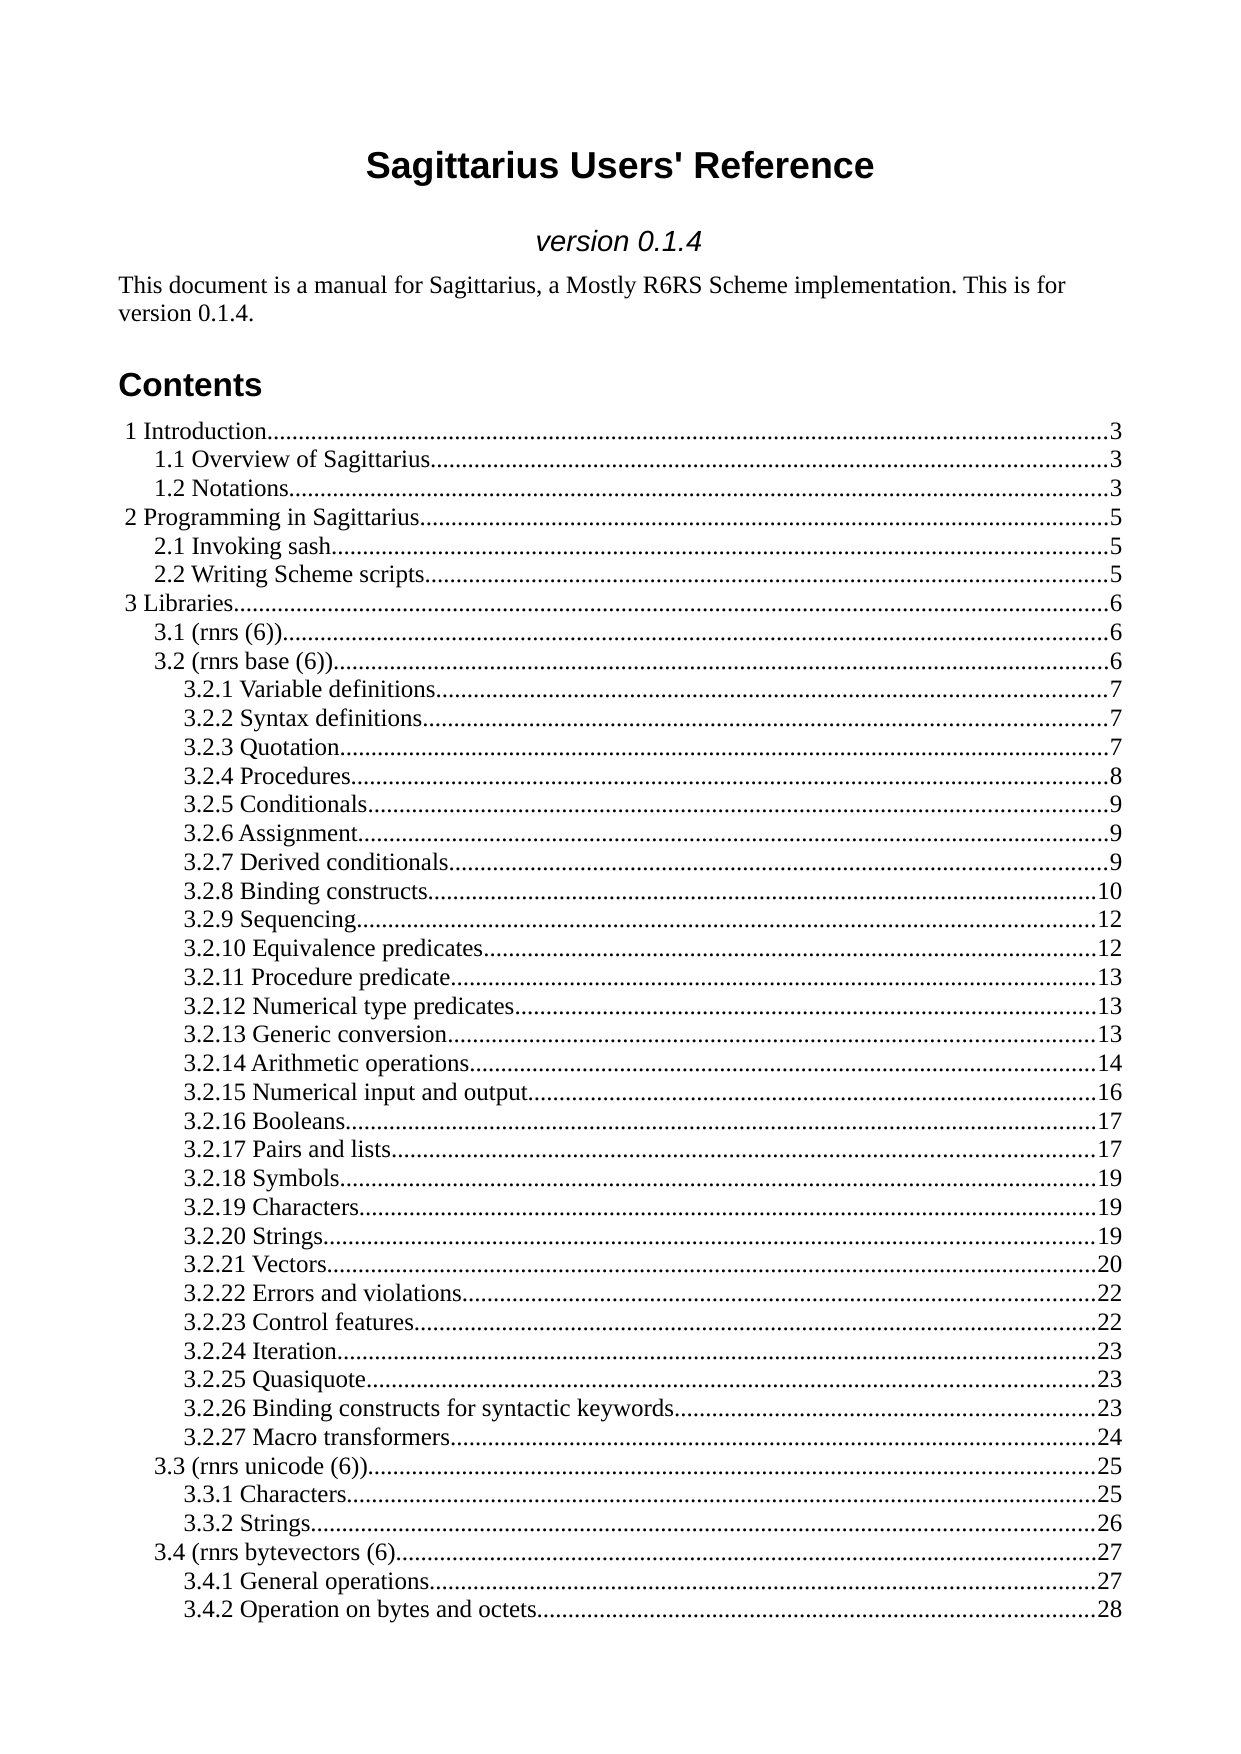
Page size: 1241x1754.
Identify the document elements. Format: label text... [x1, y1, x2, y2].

text 3.2.11 Procedure predicate 13 [177, 962, 1122, 991]
text 3.4 (rnrs bytevectors (6) 27 [148, 1537, 1122, 1566]
text 3.2.17 Pairs and lists 17 [177, 1134, 1122, 1163]
text 3.2.25 Quasiquote 23 [177, 1364, 1122, 1393]
text 3.2.7 Derived conditionals 9 [177, 847, 1122, 876]
text 3.2.18 Symbols 19 [177, 1163, 1122, 1192]
text 3.2.6 Assignment 9 [177, 818, 1122, 847]
text 2.2 Writing Scheme scripts 5 [148, 559, 1122, 588]
text 3 Libraries 6 [118, 588, 1122, 617]
text 3.2.8 Binding constructs 10 [177, 876, 1122, 904]
subtitle Contents [118, 365, 1122, 403]
text 2 Programming in Sagittarius 5 [118, 502, 1122, 531]
text 3.2.22 Errors and violations 22 [177, 1278, 1122, 1307]
text 3.2.27 Macro transformers 24 [177, 1422, 1122, 1451]
text 3.3.2 Strings 26 [177, 1508, 1122, 1537]
text 2.1 Invoking sash 5 [148, 531, 1122, 559]
text 3.3.1 Characters 25 [177, 1479, 1122, 1508]
text This document is a manual for Sagittarius, a Mostly R6RS Scheme implementation. This is for version 0.1.4. [118, 270, 1122, 327]
text 3.2.1 Variable definitions 7 [177, 674, 1122, 703]
text 3.2.20 Strings 19 [177, 1221, 1122, 1249]
text 3.2.21 Vectors 20 [177, 1249, 1122, 1278]
text 3.2.2 Syntax definitions 7 [177, 703, 1122, 732]
text 3.2.13 Generic conversion 13 [177, 1019, 1122, 1048]
text 3.2.24 Iteration 23 [177, 1336, 1122, 1364]
text 3.2.16 Booleans 17 [177, 1106, 1122, 1134]
text 3.4.1 General operations 27 [177, 1566, 1122, 1594]
text 3.1 (rnrs (6)) 6 [148, 617, 1122, 646]
text 3.2.4 Procedures 8 [177, 761, 1122, 789]
title Sagittarius Users' Reference [118, 143, 1122, 186]
text 1.2 Notations 3 [148, 473, 1122, 502]
text 3.4.2 Operation on bytes and octets 28 [177, 1594, 1122, 1623]
text 3.2.23 Control features 22 [177, 1307, 1122, 1336]
text 3.2.26 Binding constructs for syntactic keywords 23 [177, 1393, 1122, 1422]
text 3.2.15 Numerical input and output 16 [177, 1077, 1122, 1106]
text 3.2.14 Arithmetic operations 14 [177, 1048, 1122, 1077]
text 3.2 (rnrs base (6)) 6 [148, 646, 1122, 674]
text 3.2.19 Characters 19 [177, 1192, 1122, 1221]
text 3.3 (rnrs unicode (6)) 25 [148, 1451, 1122, 1479]
text 3.2.12 Numerical type predicates 13 [177, 991, 1122, 1019]
text 3.2.5 Conditionals 9 [177, 789, 1122, 818]
text 3.2.10 Equivalence predicates 12 [177, 933, 1122, 962]
text 1.1 Overview of Sagittarius 3 [148, 444, 1122, 473]
subtitle version 0.1.4 [118, 224, 1122, 257]
text 3.2.9 Sequencing 12 [177, 904, 1122, 933]
text 1 Introduction 3 [118, 416, 1122, 444]
text 3.2.3 Quotation 7 [177, 732, 1122, 761]
